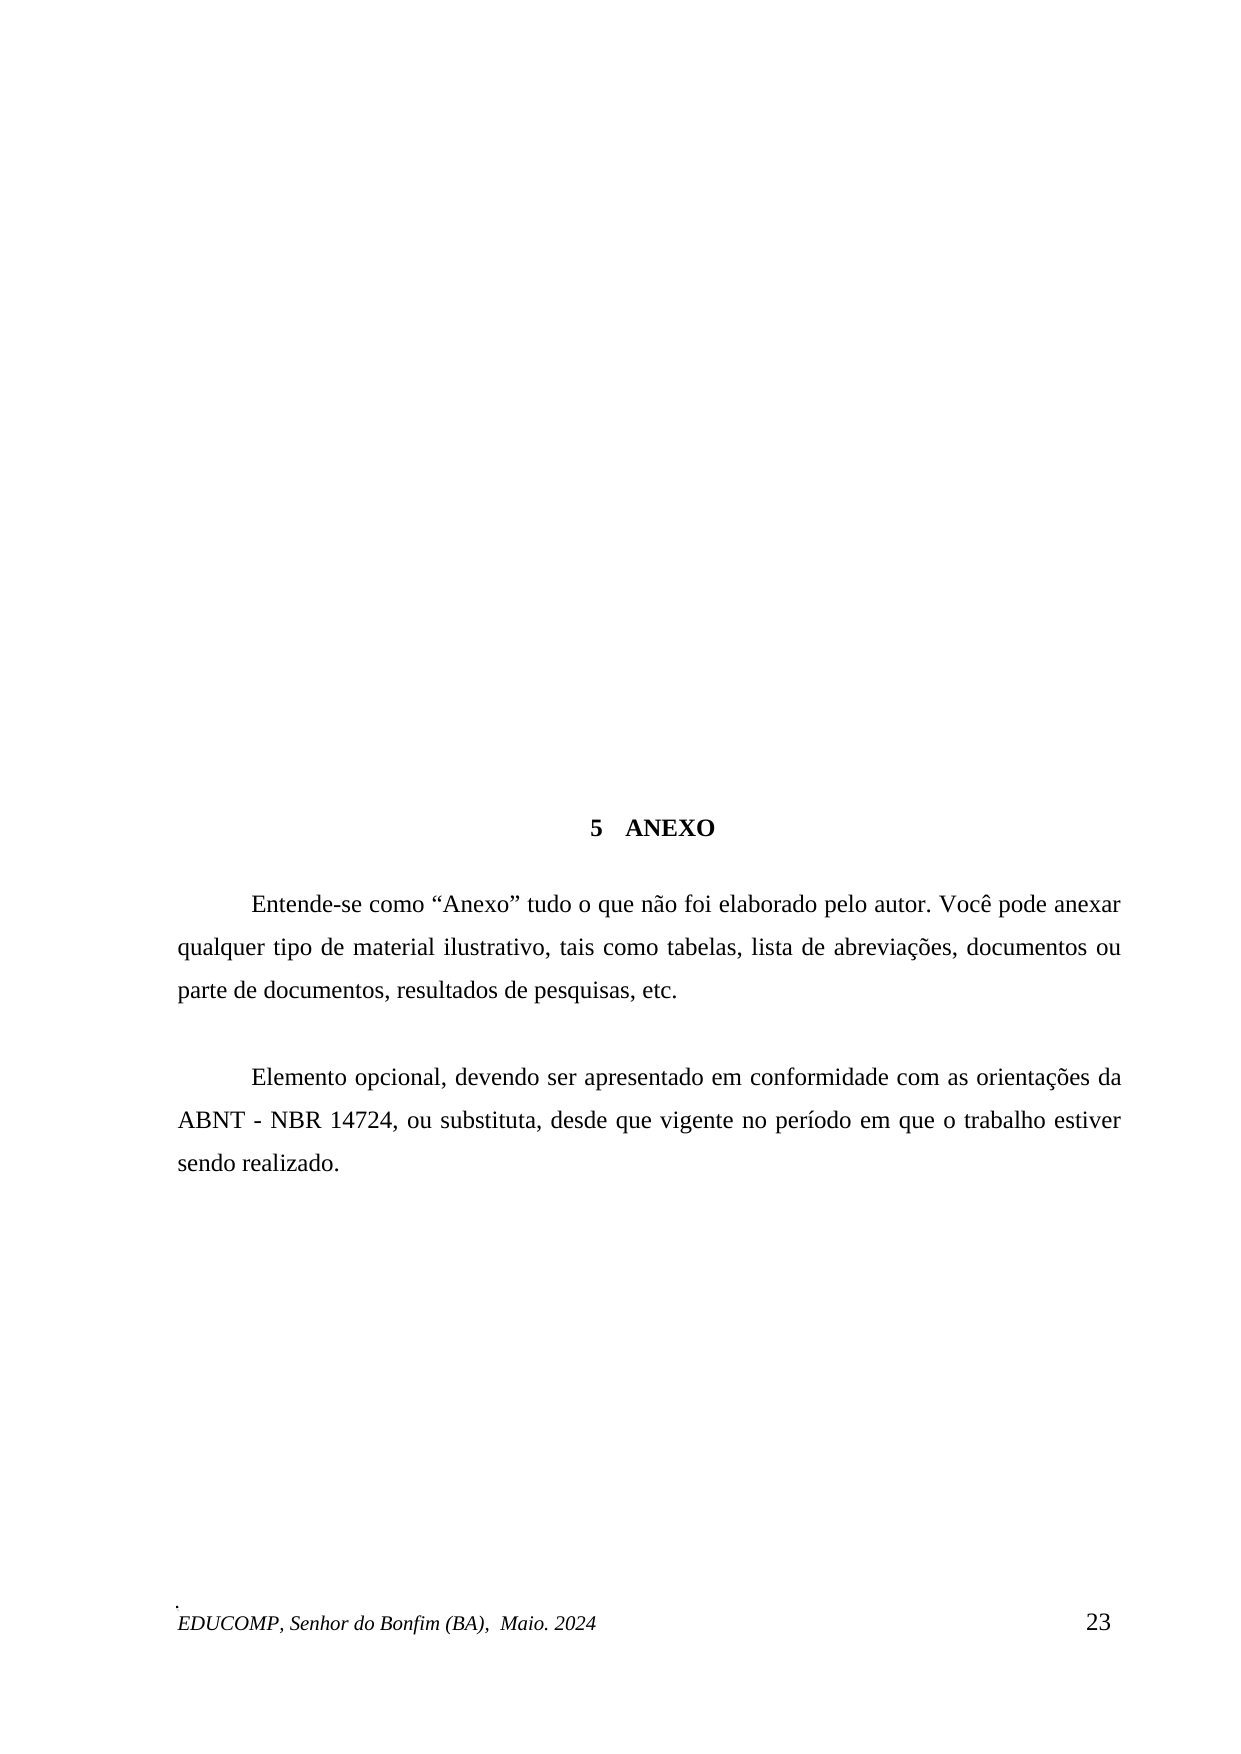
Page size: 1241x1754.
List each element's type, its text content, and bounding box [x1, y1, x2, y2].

subtitle ANEXO [177, 813, 1122, 842]
text Entende-se como “Anexo” tudo o que não foi elaborado pelo autor. Você pode anexar qualquer tipo de material ilustrativo, tais como tabelas, lista de abreviações, documentos ou parte de documentos, resultados de pesquisas, etc. [177, 889, 1122, 1004]
text Elemento opcional, devendo ser apresentado em conformidade com as orientações da ABNT - NBR 14724, ou substituta, desde que vigente no período em que o trabalho estiver sendo realizado. [177, 1062, 1122, 1177]
